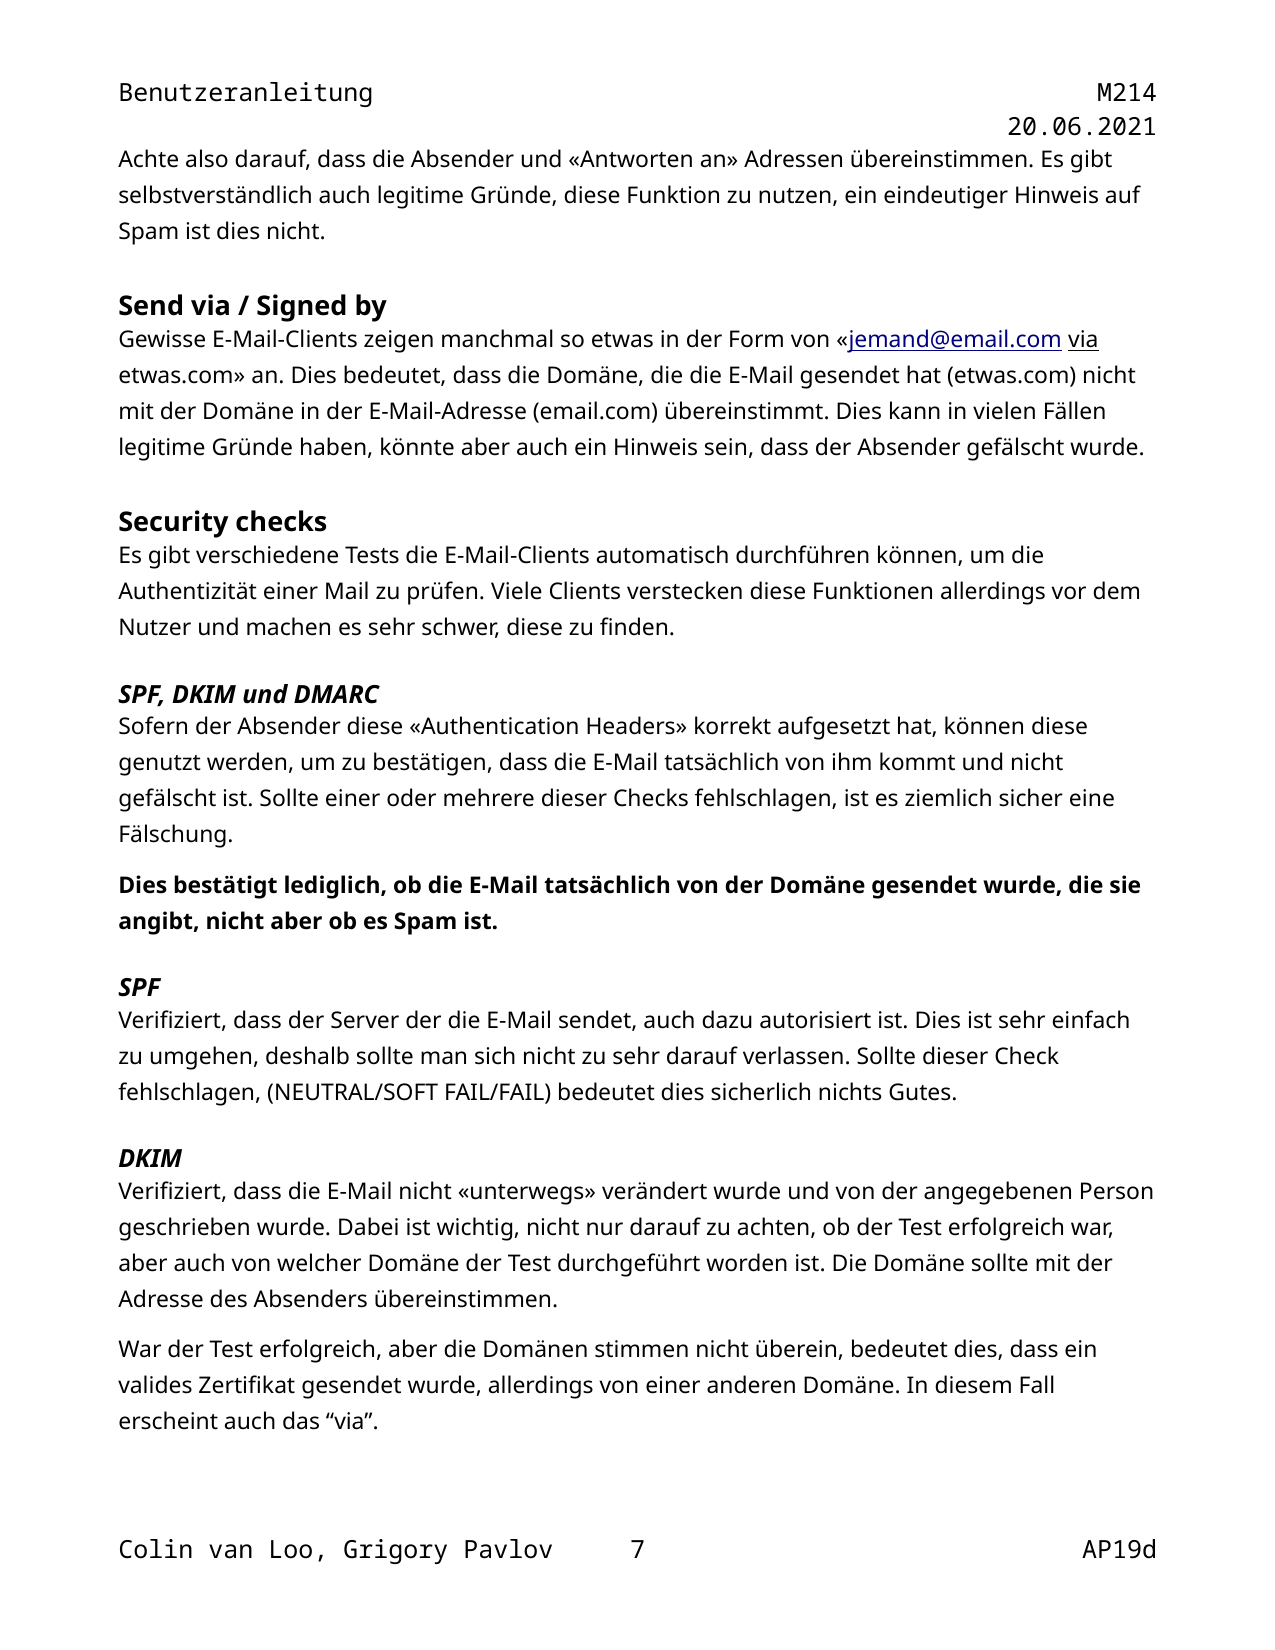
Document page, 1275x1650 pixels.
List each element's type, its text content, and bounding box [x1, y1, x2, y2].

subtitle Security checks [118, 502, 1157, 539]
text Dies bestätigt lediglich, ob die E-Mail tatsächlich von der Domäne gesendet wurde, die sie angibt, nicht aber ob es Spam ist. [118, 869, 1157, 936]
text Sofern der Absender diese «Authentication Headers» korrekt aufgesetzt hat, können diese genutzt werden, um zu bestätigen, dass die E-Mail tatsächlich von ihm kommt und nicht gefälscht ist. Sollte einer oder mehrere dieser Checks fehlschlagen, ist es ziemlich sicher eine Fälschung. [118, 710, 1157, 849]
text Verifiziert, dass der Server der die E-Mail sendet, auch dazu autorisiert ist. Dies ist sehr einfach zu umgehen, deshalb sollte man sich nicht zu sehr darauf verlassen. Sollte dieser Check fehlschlagen, (NEUTRAL/SOFT FAIL/FAIL) bedeutet dies sicherlich nichts Gutes. [118, 1004, 1157, 1107]
subtitle SPF [118, 970, 1157, 1004]
text Es gibt verschiedene Tests die E-Mail-Clients automatisch durchführen können, um die Authentizität einer Mail zu prüfen. Viele Clients verstecken diese Funktionen allerdings vor dem Nutzer und machen es sehr schwer, diese zu finden. [118, 539, 1157, 642]
text Verifiziert, dass die E-Mail nicht «unterwegs» verändert wurde und von der angegebenen Person geschrieben wurde. Dabei ist wichtig, nicht nur darauf zu achten, ob der Test erfolgreich war, aber auch von welcher Domäne der Test durchgeführt worden ist. Die Domäne sollte mit der Adresse des Absenders übereinstimmen. [118, 1175, 1157, 1314]
text Gewisse E-Mail-Clients zeigen manchmal so etwas in der Form von «jemand@email.com via etwas.com» an. Dies bedeutet, dass die Domäne, die die E-Mail gesendet hat (etwas.com) nicht mit der Domäne in der E-Mail-Adresse (email.com) übereinstimmt. Dies kann in vielen Fällen legitime Gründe haben, könnte aber auch ein Hinweis sein, dass der Absender gefälscht wurde. [118, 323, 1157, 462]
subtitle Send via / Signed by [118, 286, 1157, 323]
text Achte also darauf, dass die Absender und «Antworten an» Adressen übereinstimmen. Es gibt selbstverständlich auch legitime Gründe, diese Funktion zu nutzen, ein eindeutiger Hinweis auf Spam ist dies nicht. [118, 143, 1157, 246]
text War der Test erfolgreich, aber die Domänen stimmen nicht überein, bedeutet dies, dass ein valides Zertifikat gesendet wurde, allerdings von einer anderen Domäne. In diesem Fall erscheint auch das “via”. [118, 1333, 1157, 1436]
subtitle SPF, DKIM und DMARC [118, 676, 1157, 710]
subtitle DKIM [118, 1141, 1157, 1175]
